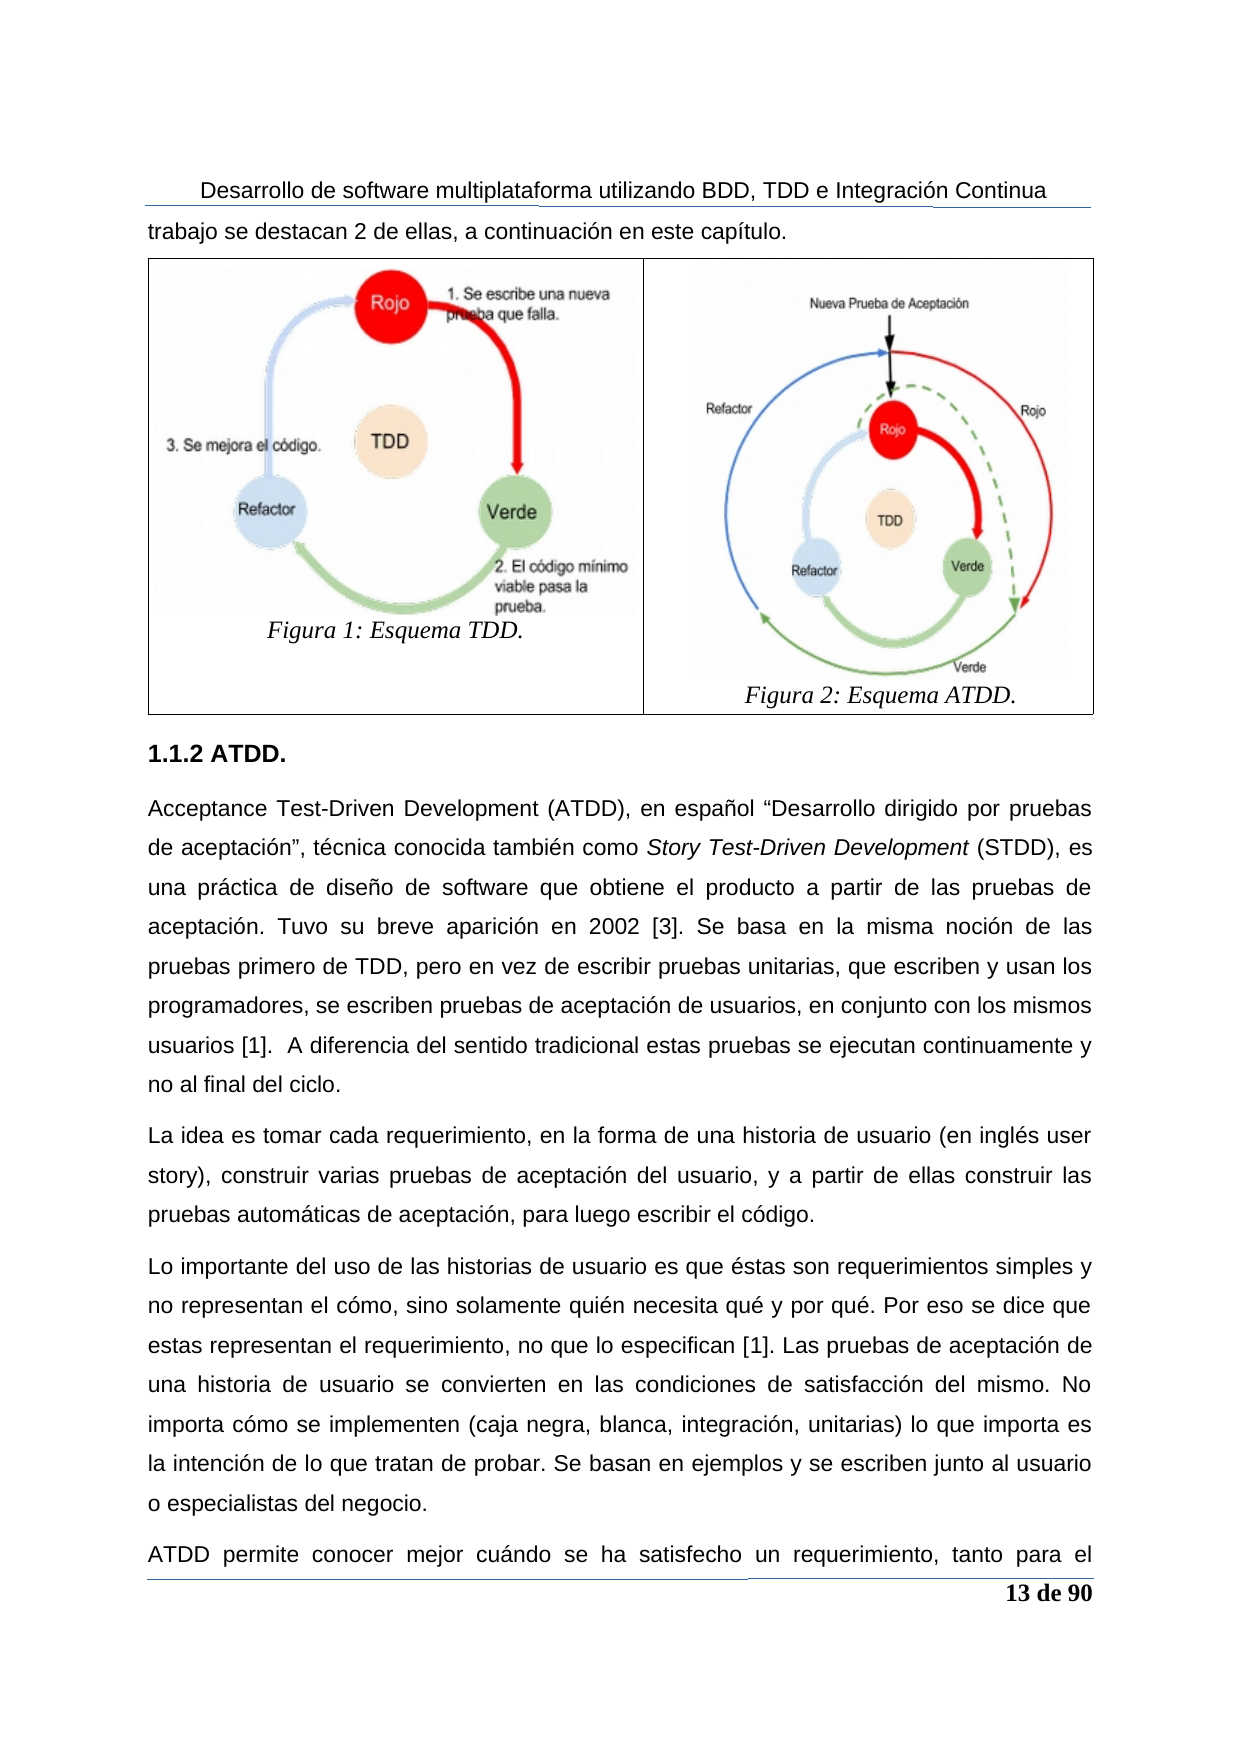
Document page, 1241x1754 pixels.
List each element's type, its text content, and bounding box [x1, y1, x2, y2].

table_header [149, 259, 643, 714]
text Lo importante del uso de las historias de usuario es que éstas son requerimientos simples y no representan el cómo, sino solamente quién necesita qué y por qué. Por eso se dice que estas representan el requerimiento, no que lo especifican [1]. Las pruebas de aceptación de una historia de usuario se convierten en las condiciones de satisfacción del mismo. No importa cómo se implementen (caja negra, blanca, integración, unitarias) lo que importa es la intención de lo que tratan de probar. Se basan en ejemplos y se escriben junto al usuario o especialistas del negocio. [148, 1253, 1093, 1516]
picture [154, 268, 637, 616]
subtitle 1.1.2 ATDD. [148, 739, 1093, 768]
text trabajo se destacan 2 de ellas, a continuación en este capítulo. [148, 218, 1093, 245]
text Acceptance Test-Driven Development (ATDD), en español “Desarrollo dirigido por pruebas de aceptación”, técnica conocida también como Story Test-Driven Development (STDD), es una práctica de diseño de software que obtiene el producto a partir de las pruebas de aceptación. Tuvo su breve aparición en 2002 [3]. Se basa en la misma noción de las pruebas primero de TDD, pero en vez de escribir pruebas unitarias, que escriben y usan los programadores, se escriben pruebas de aceptación de usuarios, en conjunto con los mismos usuarios [1]. A diferencia del sentido tradicional estas pruebas se ejecutan continuamente y no al final del ciclo. [148, 795, 1093, 1098]
text ATDD permite conocer mejor cuándo se ha satisfecho un requerimiento, tanto para el [148, 1541, 1093, 1567]
picture [692, 263, 1070, 680]
table_header [644, 259, 1093, 714]
text La idea es tomar cada requerimiento, en la forma de una historia de usuario (en inglés user story), construir varias pruebas de aceptación del usuario, y a partir de ellas construir las pruebas automáticas de aceptación, para luego escribir el código. [148, 1122, 1093, 1228]
